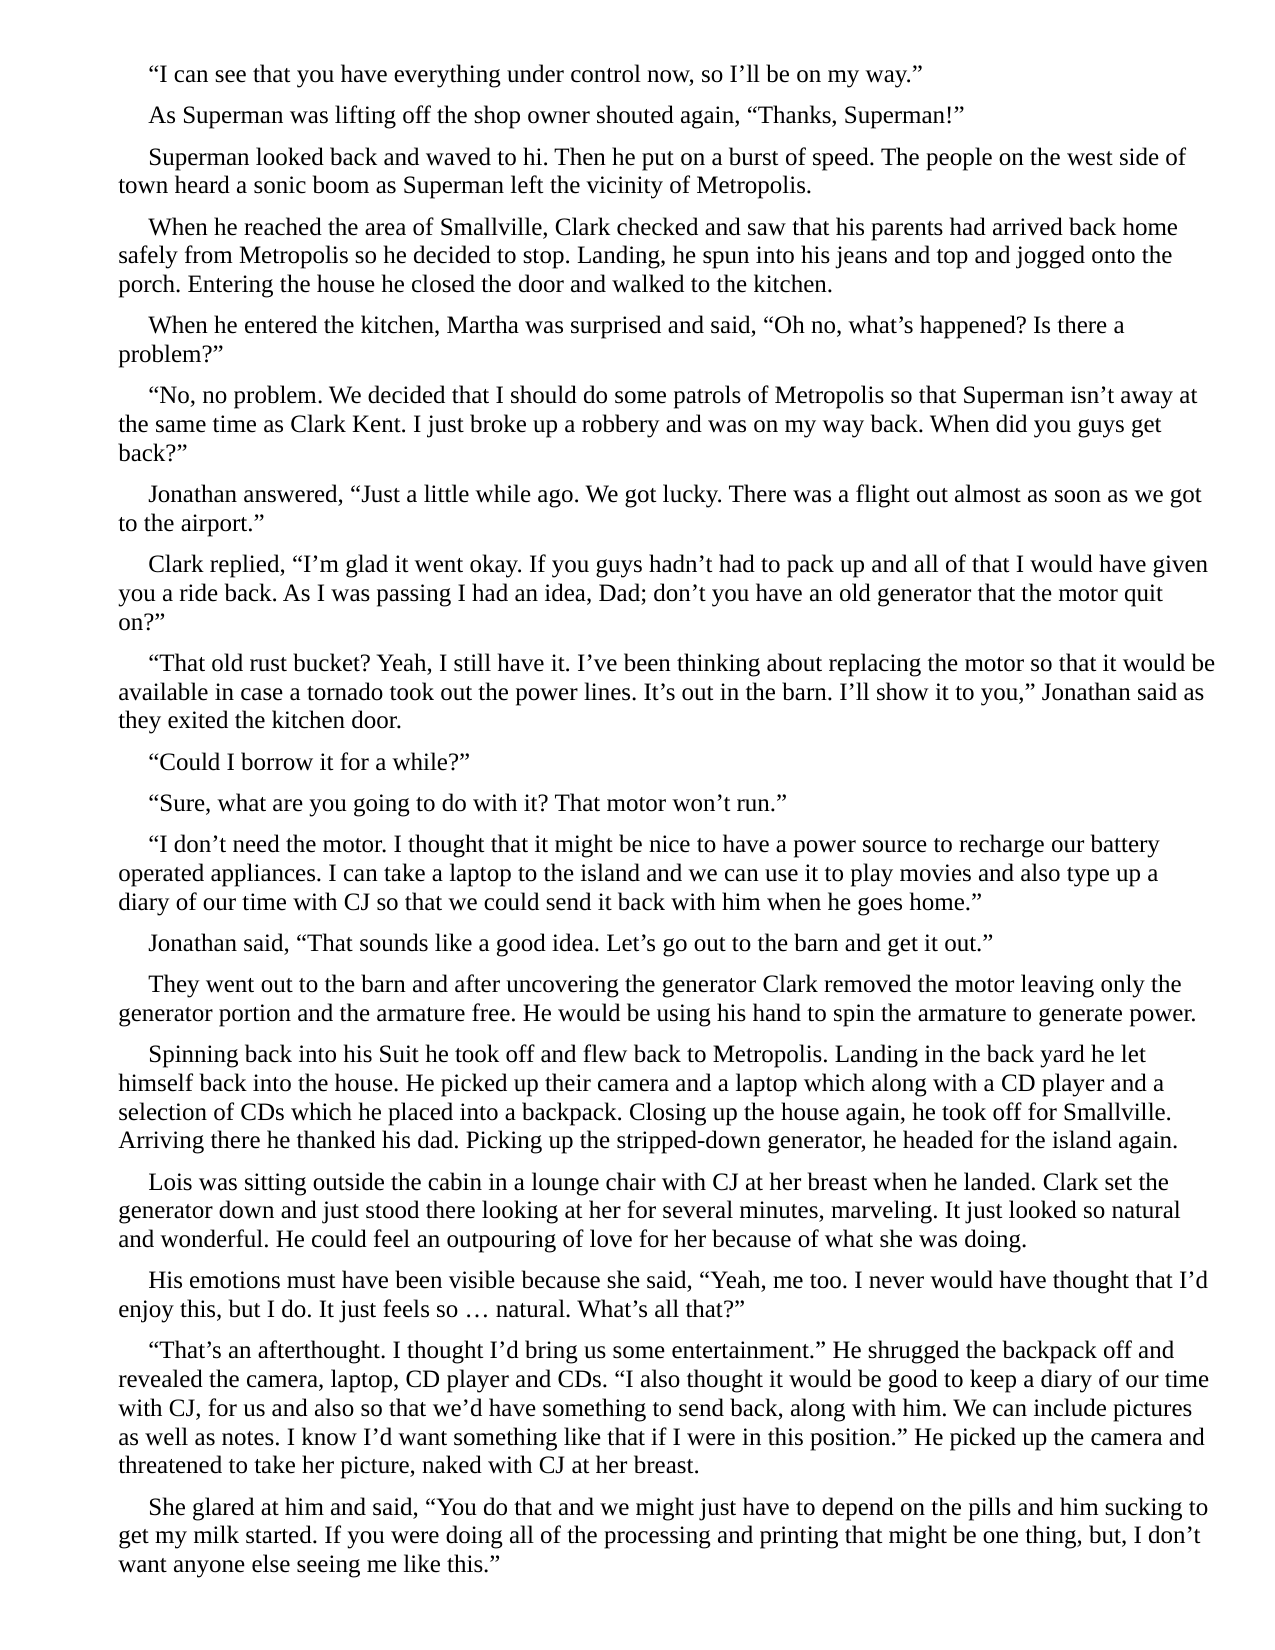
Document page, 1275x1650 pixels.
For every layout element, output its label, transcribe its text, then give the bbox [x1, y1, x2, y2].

text “Sure, what are you going to do with it? That motor won’t run.” [118, 788, 1216, 817]
text His emotions must have been visible because she said, “Yeah, me too. I never would have thought that I’d enjoy this, but I do. It just feels so … natural. What’s all that?” [118, 1265, 1216, 1323]
text “No, no problem. We decided that I should do some patrols of Metropolis so that Superman isn’t away at the same time as Clark Kent. I just broke up a robbery and was on my way back. When did you guys get back?” [118, 380, 1216, 467]
text “Could I borrow it for a while?” [118, 747, 1216, 775]
text Jonathan said, “That sounds like a good idea. Let’s go out to the barn and get it out.” [118, 928, 1216, 957]
text When he reached the area of Smallville, Clark checked and saw that his parents had arrived back home safely from Metropolis so he decided to stop. Landing, he spun into his jeans and top and jogged onto the porch. Entering the house he closed the door and walked to the kitchen. [118, 212, 1216, 298]
text As Superman was lifting off the shop owner shouted again, “Thanks, Superman!” [118, 100, 1216, 129]
text Clark replied, “I’m glad it went okay. If you guys hadn’t had to pack up and all of that I would have given you a ride back. As I was passing I had an idea, Dad; don’t you have an old generator that the motor quit on?” [118, 549, 1216, 635]
text “That old rust bucket? Yeah, I still have it. I’ve been thinking about replacing the motor so that it would be available in case a tornado took out the power lines. It’s out in the barn. I’ll show it to you,” Jonathan said as they exited the kitchen door. [118, 648, 1216, 734]
text Jonathan answered, “Just a little while ago. We got lucky. There was a flight out almost as soon as we got to the airport.” [118, 479, 1216, 537]
text Spinning back into his Suit he took off and flew back to Metropolis. Landing in the back yard he let himself back into the house. He picked up their camera and a laptop which along with a CD player and a selection of CDs which he placed into a backpack. Closing up the house again, he took off for Smallville. Arriving there he thanked his dad. Picking up the stripped-down generator, he headed for the island again. [118, 1039, 1216, 1154]
text When he entered the kitchen, Martha was surprised and said, “Oh no, what’s happened? Is there a problem?” [118, 310, 1216, 368]
text She glared at him and said, “You do that and we might just have to depend on the pills and him sucking to get my milk started. If you were doing all of the processing and printing that might be one thing, but, I don’t want anyone else seeing me like this.” [118, 1492, 1216, 1578]
text “I don’t need the motor. I thought that it might be nice to have a power source to recharge our battery operated appliances. I can take a laptop to the island and we can use it to play movies and also type up a diary of our time with CJ so that we could send it back with him when he goes home.” [118, 829, 1216, 915]
text They went out to the barn and after uncovering the generator Clark removed the motor leaving only the generator portion and the armature free. He would be using his hand to spin the armature to generate power. [118, 969, 1216, 1027]
text Lois was sitting outside the cabin in a lounge chair with CJ at her breast when he landed. Clark set the generator down and just stood there looking at her for several minutes, marveling. It just looked so natural and wonderful. He could feel an outpouring of love for her because of what she was doing. [118, 1167, 1216, 1253]
text “That’s an afterthought. I thought I’d bring us some entertainment.” He shrugged the backpack off and revealed the camera, laptop, CD player and CDs. “I also thought it would be good to keep a diary of our time with CJ, for us and also so that we’d have something to send back, along with him. We can include pictures as well as notes. I know I’d want something like that if I were in this position.” He picked up the camera and threatened to take her picture, naked with CJ at her breast. [118, 1335, 1216, 1479]
text Superman looked back and waved to hi. Then he put on a burst of speed. The people on the west side of town heard a sonic boom as Superman left the vicinity of Metropolis. [118, 142, 1216, 199]
text “I can see that you have everything under control now, so I’ll be on my way.” [118, 59, 1216, 88]
